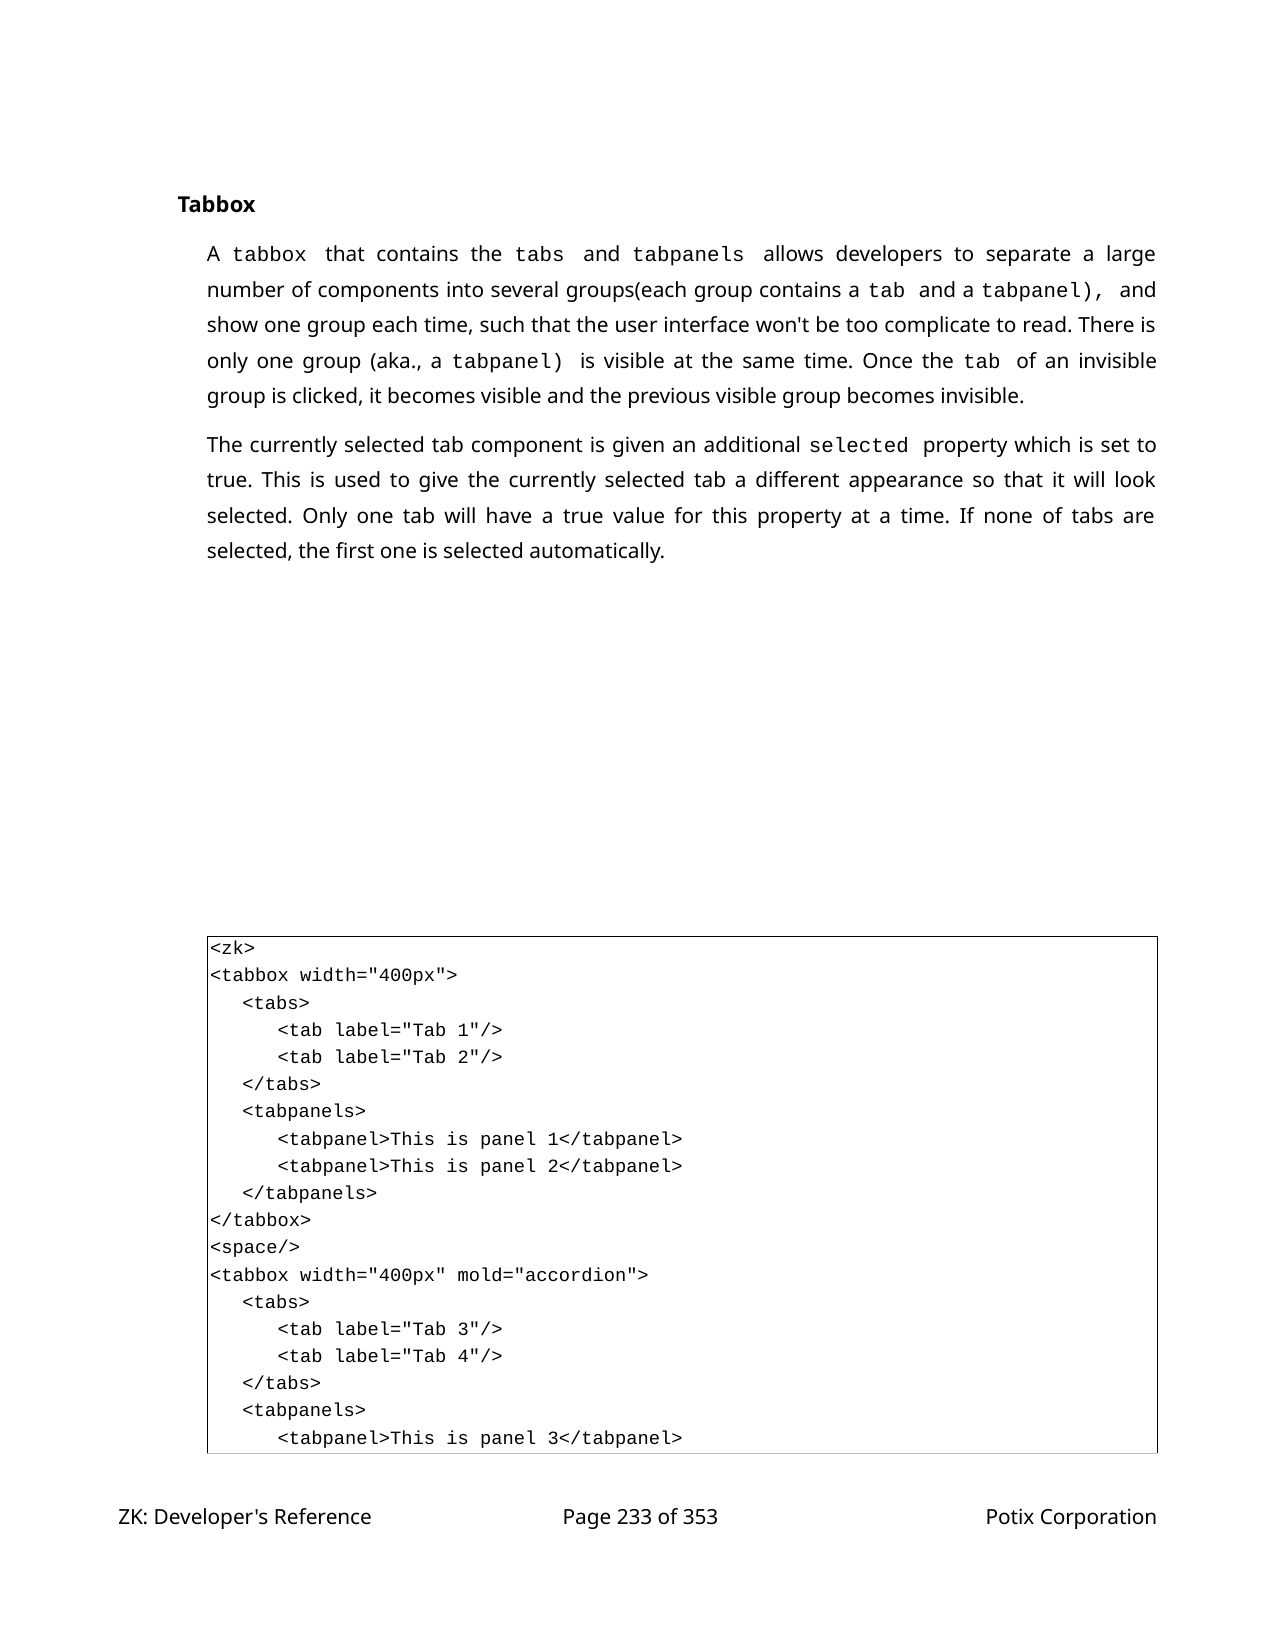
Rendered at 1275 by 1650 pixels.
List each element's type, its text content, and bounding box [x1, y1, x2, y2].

text </tabs> [208, 1371, 1157, 1395]
text </tabbox> [208, 1208, 1157, 1232]
text A tabbox that contains the tabs and tabpanels allows developers to separate a large number of components into several groups(each group contains a tab and a tabpanel), and show one group each time, such that the user interface won't be too complicate to read. There is only one group (aka., a tabpanel) is visible at the same time. Once the tab of an invisible group is clicked, it becomes visible and the previous visible group becomes invisible. [207, 239, 1157, 409]
text <tabs> [208, 1289, 1157, 1314]
text <zk> [208, 937, 1157, 960]
text <tabpanel>This is panel 3</tabpanel> [208, 1426, 1157, 1453]
subtitle Tabbox [177, 189, 1157, 219]
text <tab label="Tab 4"/> [208, 1344, 1157, 1368]
text <tab label="Tab 2"/> [208, 1045, 1157, 1069]
text </tabpanels> [208, 1181, 1157, 1205]
text <tabpanel>This is panel 1</tabpanel> [208, 1126, 1157, 1151]
text <tabs> [208, 991, 1157, 1015]
text <tabbox width="400px"> [208, 963, 1157, 988]
text <space/> [208, 1235, 1157, 1259]
text <tab label="Tab 3"/> [208, 1317, 1157, 1341]
text <tab label="Tab 1"/> [208, 1018, 1157, 1042]
text <tabpanels> [208, 1398, 1157, 1423]
text The currently selected tab component is given an additional selected property which is set to true. This is used to give the currently selected tab a different appearance so that it will look selected. Only one tab will have a true value for this property at a time. If none of tabs are selected, the first one is selected automatically. [207, 430, 1157, 564]
text </tabs> [208, 1072, 1157, 1096]
text <tabpanel>This is panel 2</tabpanel> [208, 1154, 1157, 1178]
text <tabbox width="400px" mold="accordion"> [208, 1262, 1157, 1287]
text <tabpanels> [208, 1099, 1157, 1123]
